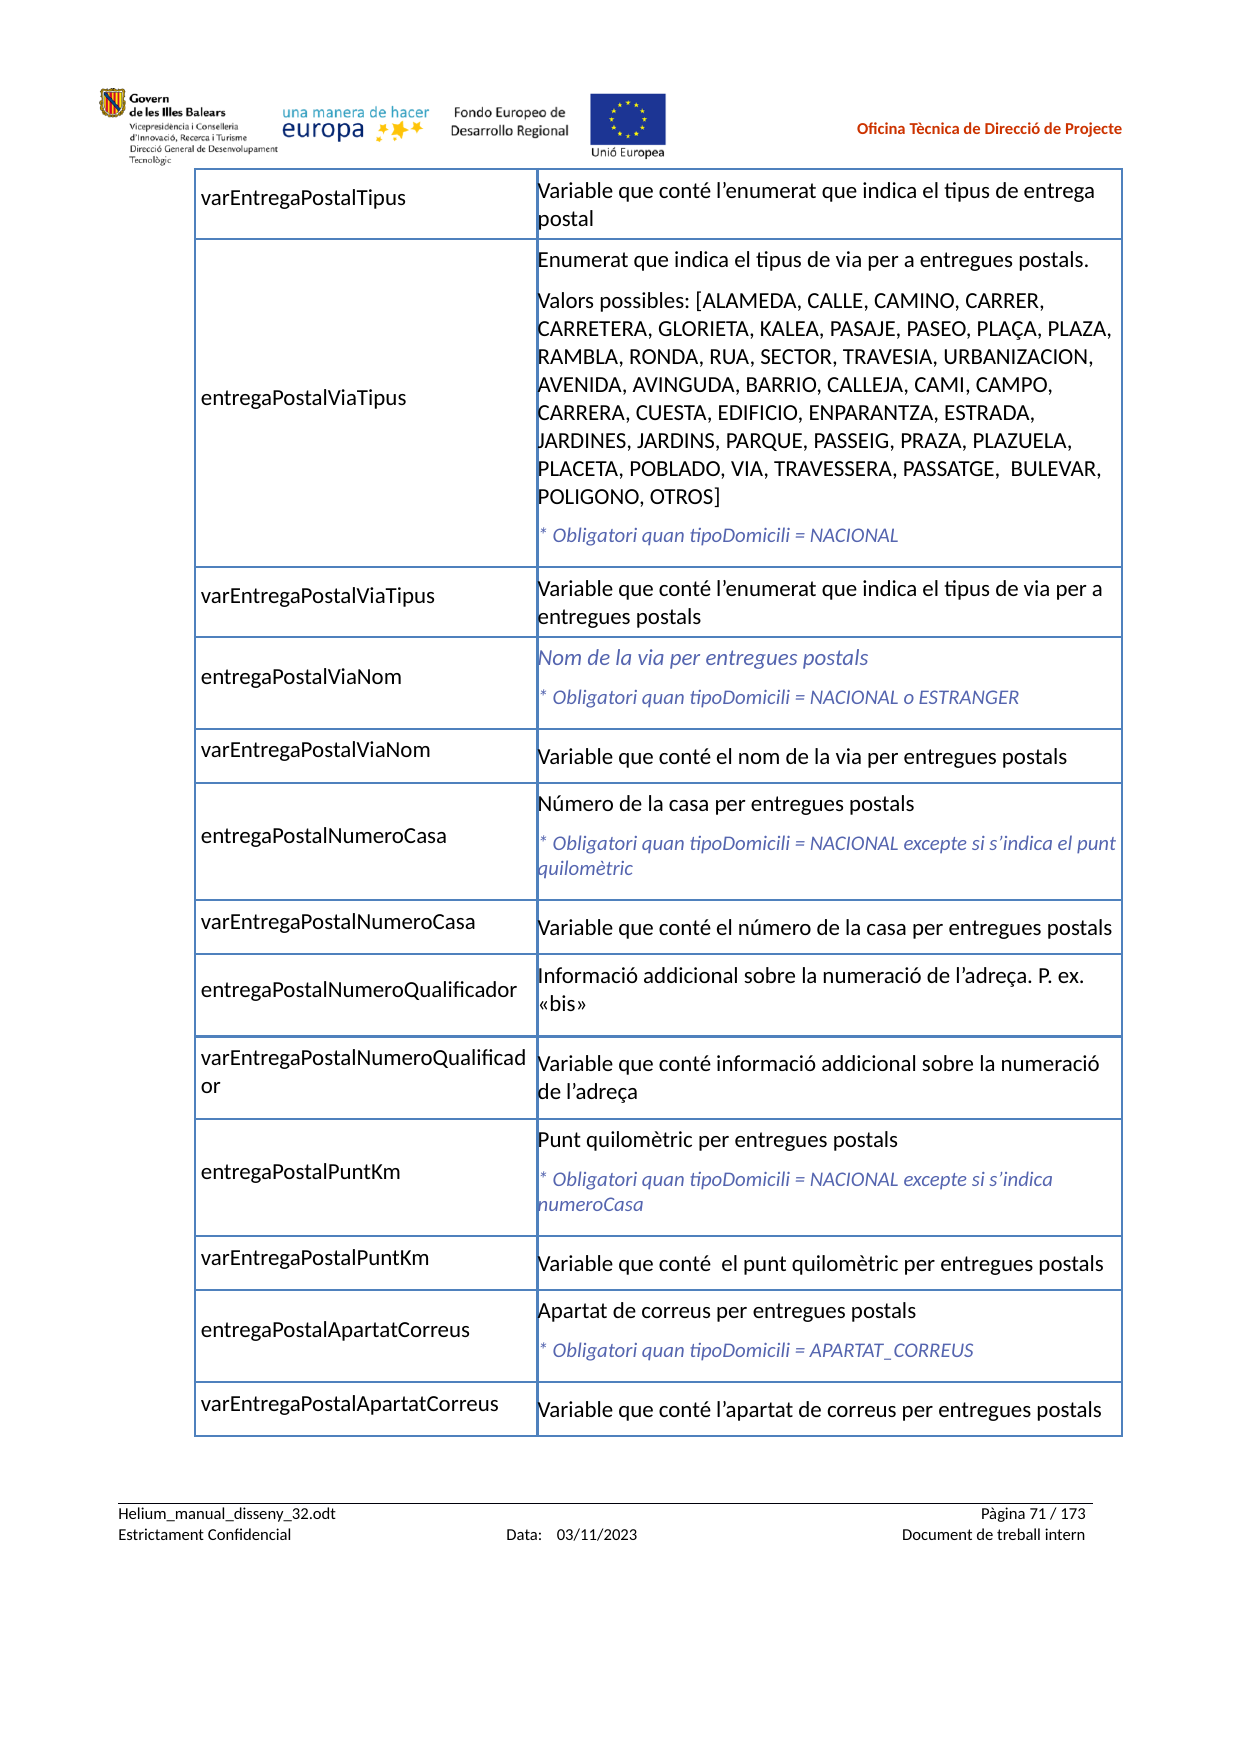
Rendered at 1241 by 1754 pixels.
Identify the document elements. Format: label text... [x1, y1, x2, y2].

table_cell entregaPostalApartatCorreus [196, 1291, 536, 1381]
table_cell Punt quilomètric per entregues postals * Obligatori quan tipoDomicili = NACIONAL excepte si s’indica numeroCasa [539, 1120, 1121, 1235]
table_cell varEntregaPostalApartatCorreus [196, 1383, 536, 1435]
table_cell Variable que conté l’apartat de correus per entregues postals [539, 1383, 1121, 1435]
table_cell varEntregaPostalViaTipus [196, 568, 536, 636]
table_cell entregaPostalPuntKm [196, 1120, 536, 1235]
table_cell varEntregaPostalTipus [196, 170, 536, 237]
table_cell entregaPostalViaTipus [196, 240, 536, 566]
table_cell varEntregaPostalViaNom [196, 730, 536, 782]
table_cell Variable que conté el número de la casa per entregues postals [539, 901, 1121, 953]
table_cell varEntregaPostalNumeroQualificador [196, 1038, 536, 1117]
table_cell Variable que conté el nom de la via per entregues postals [539, 730, 1121, 782]
table_cell Informació addicional sobre la numeració de l’adreça. P. ex. «bis» [539, 955, 1121, 1035]
table_cell entregaPostalViaNom [196, 638, 536, 728]
picture [99, 87, 668, 166]
table_cell entregaPostalNumeroQualificador [196, 955, 536, 1035]
table_cell Nom de la via per entregues postals * Obligatori quan tipoDomicili = NACIONAL o ESTRANGER [539, 638, 1121, 728]
table_cell Enumerat que indica el tipus de via per a entregues postals. Valors possibles: [ALAMEDA, CALLE, CAMINO, CARRER, CARRETERA, GLORIETA, KALEA, PASAJE, PASEO, PLAÇA, PLAZA, RAMBLA, RONDA, RUA, SECTOR, TRAVESIA, URBANIZACION, AVENIDA, AVINGUDA, BARRIO, CALLEJA, CAMI, CAMPO, CARRERA, CUESTA, EDIFICIO, ENPARANTZA, ESTRADA, JARDINES, JARDINS, PARQUE, PASSEIG, PRAZA, PLAZUELA, PLACETA, POBLADO, VIA, TRAVESSERA, PASSATGE, BULEVAR, POLIGONO, OTROS] * Obligatori quan tipoDomicili = NACIONAL [539, 240, 1121, 566]
table_cell varEntregaPostalNumeroCasa [196, 901, 536, 953]
table_cell entregaPostalNumeroCasa [196, 784, 536, 899]
table_cell Número de la casa per entregues postals * Obligatori quan tipoDomicili = NACIONAL excepte si s’indica el punt quilomètric [539, 784, 1121, 899]
table_cell Apartat de correus per entregues postals * Obligatori quan tipoDomicili = APARTAT_CORREUS [539, 1291, 1121, 1381]
table_cell Variable que conté l’enumerat que indica el tipus de entrega postal [539, 170, 1121, 237]
table_cell Variable que conté l’enumerat que indica el tipus de via per a entregues postals [539, 568, 1121, 636]
table_cell Variable que conté informació addicional sobre la numeració de l’adreça [539, 1038, 1121, 1117]
table_cell varEntregaPostalPuntKm [196, 1237, 536, 1289]
table_cell Variable que conté el punt quilomètric per entregues postals [539, 1237, 1121, 1289]
